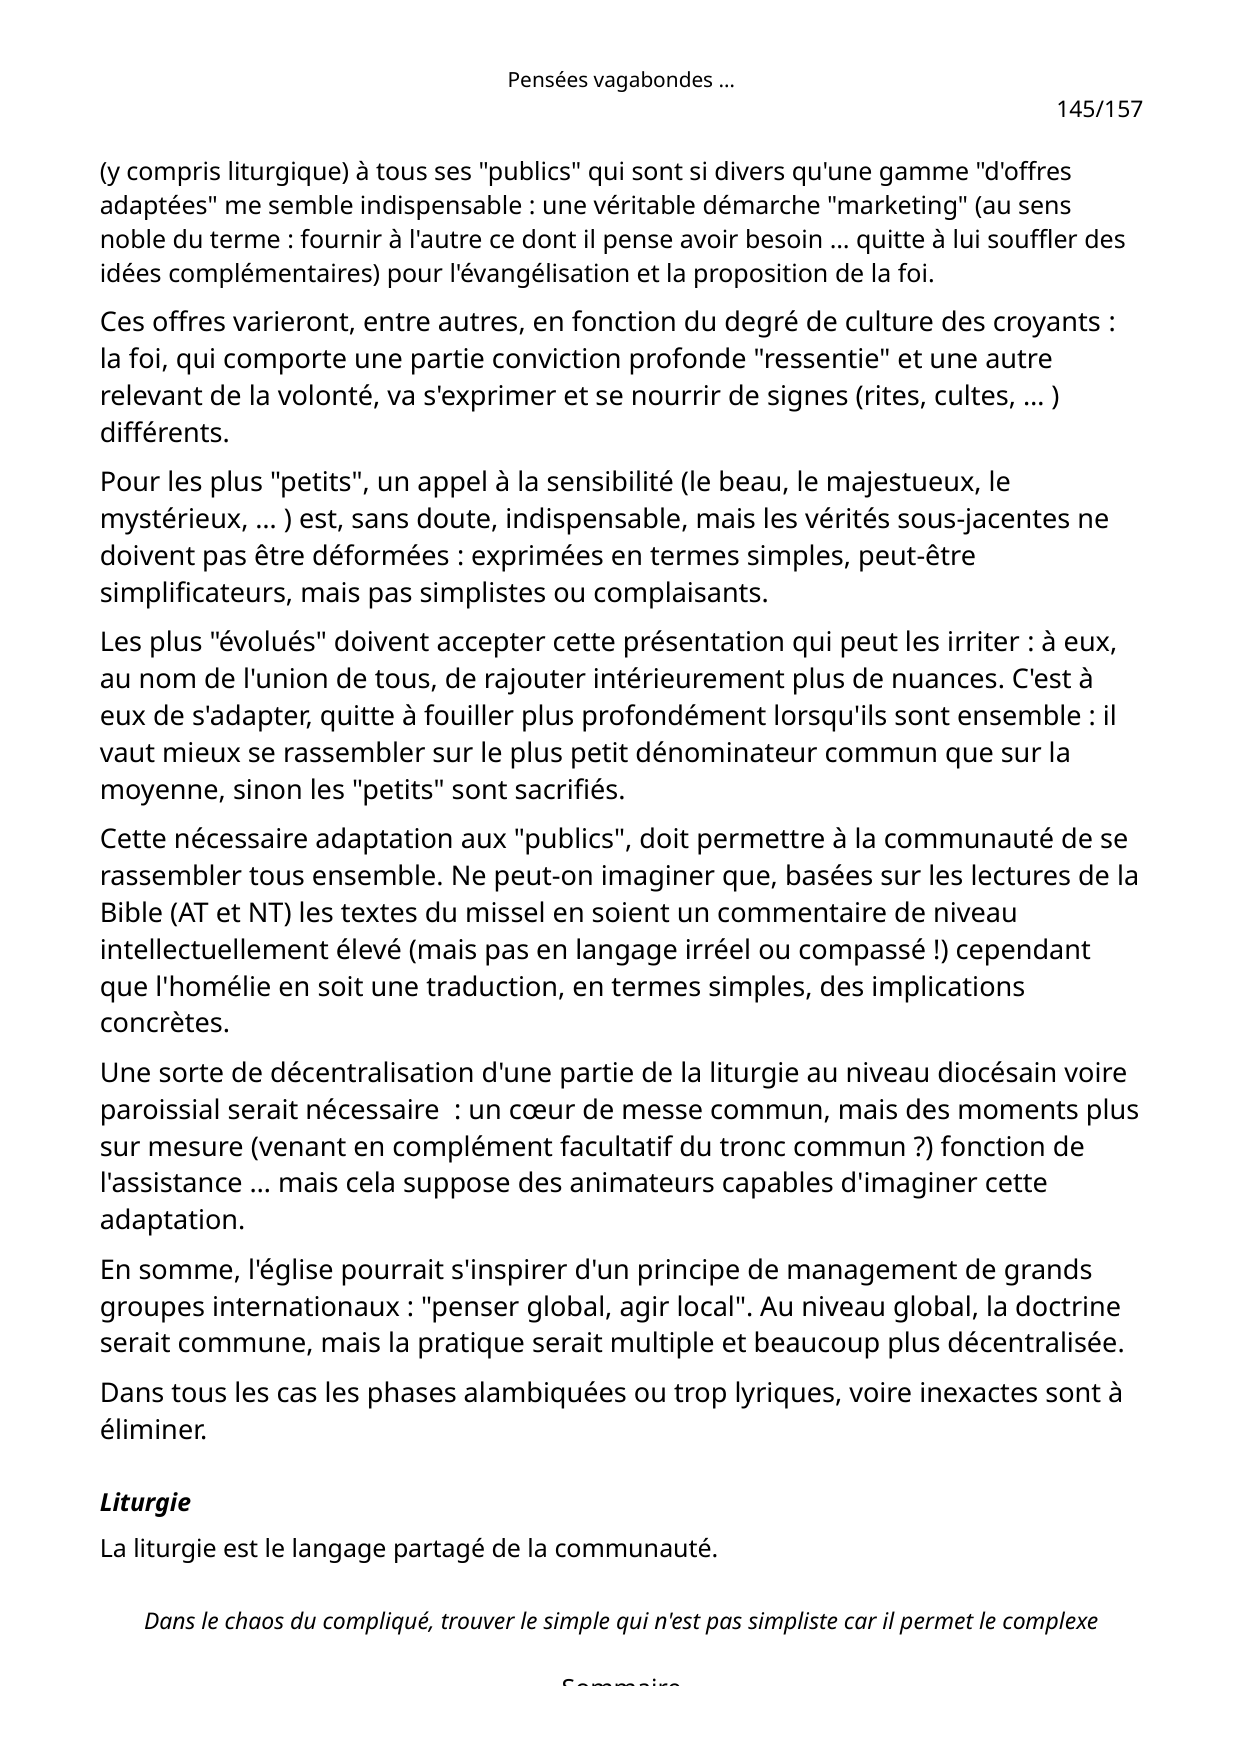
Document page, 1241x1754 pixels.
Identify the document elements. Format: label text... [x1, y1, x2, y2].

text Les plus "évolués" doivent accepter cette présentation qui peut les irriter : à eux, au nom de l'union de tous, de rajouter intérieurement plus de nuances. C'est à eux de s'adapter, quitte à fouiller plus profondément lorsqu'ils sont ensemble : il vaut mieux se rassembler sur le plus petit dénominateur commun que sur la moyenne, sinon les "petits" sont sacrifiés. [99, 623, 1143, 807]
text Dans tous les cas les phases alambiquées ou trop lyriques, voire inexactes sont à éliminer. [99, 1373, 1143, 1447]
subtitle Liturgie [99, 1484, 1143, 1518]
text La liturgie est le langage partagé de la communauté. [99, 1531, 1143, 1565]
text En somme, l'église pourrait s'inspirer d'un principe de management de grands groupes internationaux : "penser global, agir local". Au niveau global, la doctrine serait commune, mais la pratique serait multiple et beaucoup plus décentralisée. [99, 1250, 1143, 1361]
text (y compris liturgique) à tous ses "publics" qui sont si divers qu'une gamme "d'offres adaptées" me semble indispensable : une véritable démarche "marketing" (au sens noble du terme : fournir à l'autre ce dont il pense avoir besoin … quitte à lui souffler des idées complémentaires) pour l'évangélisation et la proposition de la foi. [99, 154, 1143, 290]
text Cette nécessaire adaptation aux "publics", doit permettre à la communauté de se rassembler tous ensemble. Ne peut-on imaginer que, basées sur les lectures de la Bible (AT et NT) les textes du missel en soient un commentaire de niveau intellectuellement élevé (mais pas en langage irréel ou compassé !) cependant que l'homélie en soit une traduction, en termes simples, des implications concrètes. [99, 819, 1143, 1041]
text Ces offres varieront, entre autres, en fonction du degré de culture des croyants : la foi, qui comporte une partie conviction profonde "ressentie" et une autre relevant de la volonté, va s'exprimer et se nourrir de signes (rites, cultes, … ) différents. [99, 303, 1143, 450]
text Pour les plus "petits", un appel à la sensibilité (le beau, le majestueux, le mystérieux, … ) est, sans doute, indispensable, mais les vérités sous-jacentes ne doivent pas être déformées : exprimées en termes simples, peut-être simplificateurs, mais pas simplistes ou complaisants. [99, 463, 1143, 610]
text Une sorte de décentralisation d'une partie de la liturgie au niveau diocésain voire paroissial serait nécessaire : un cœur de messe commun, mais des moments plus sur mesure (venant en complément facultatif du tronc commun ?) fonction de l'assistance … mais cela suppose des animateurs capables d'imaginer cette adaptation. [99, 1053, 1143, 1238]
